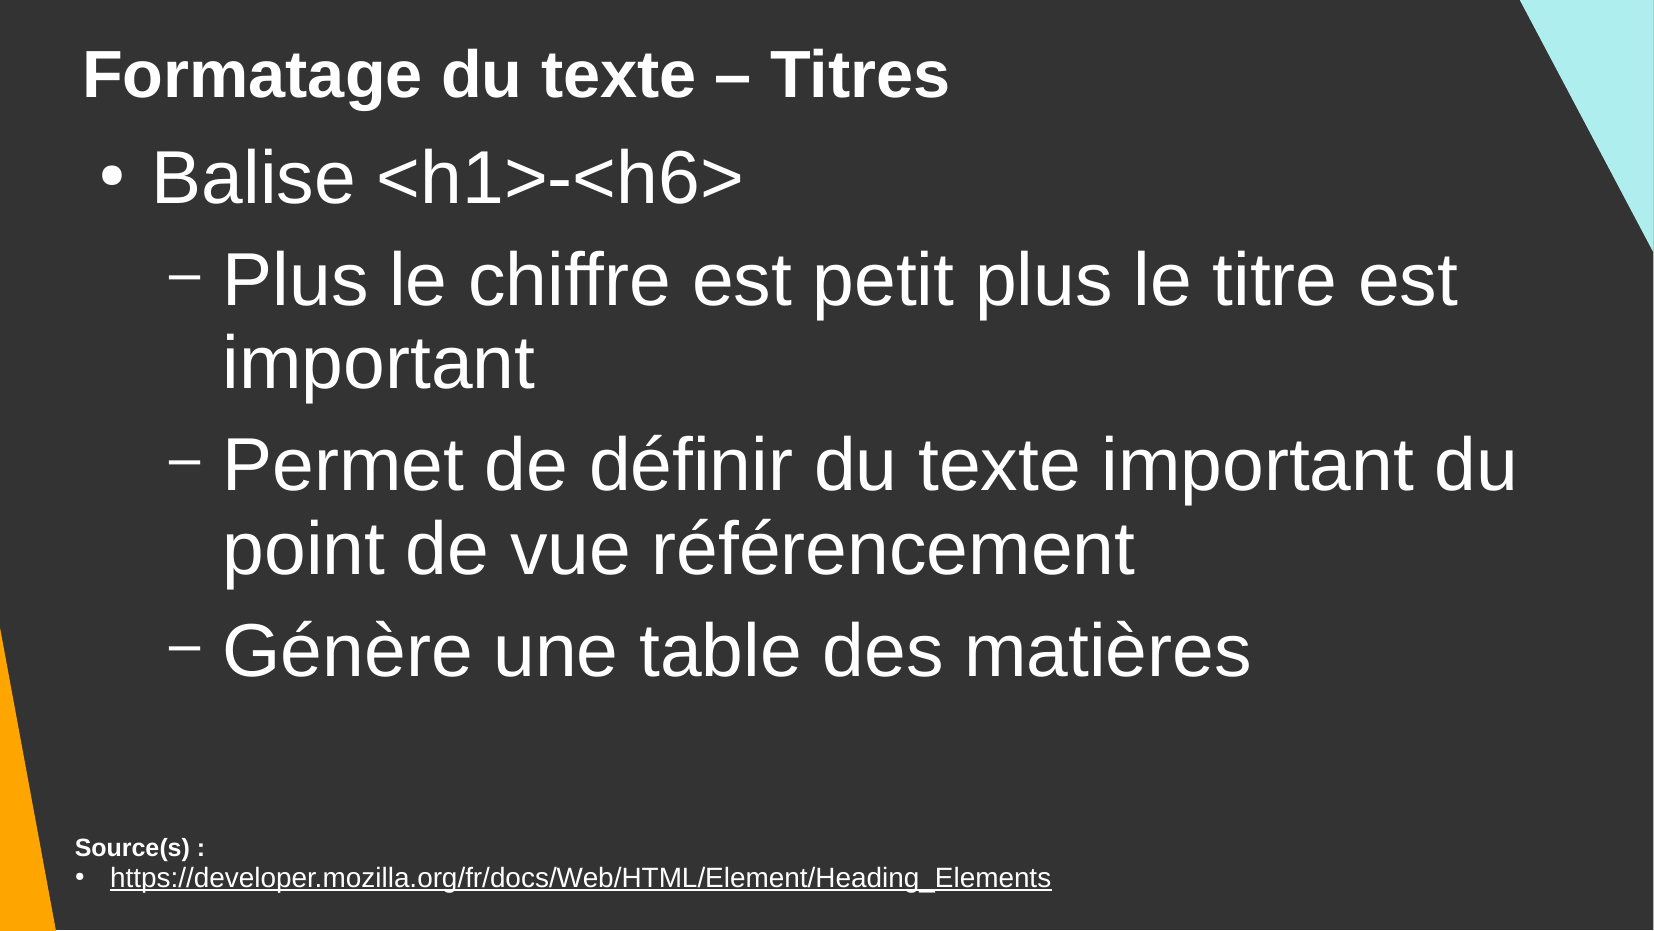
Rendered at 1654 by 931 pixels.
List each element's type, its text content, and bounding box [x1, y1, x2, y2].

text_box [1519, 0, 1654, 254]
text_box Source(s) : https://developer.mozilla.org/fr/docs/Web/HTML/Element/Heading_Elements [60, 826, 1546, 920]
title Formatage du texte – Titres [82, 37, 1571, 114]
text_box [0, 627, 56, 931]
list Balise <h1>-<h6> Plus le chiffre est petit plus le titre est important Permet de définir du texte important du point de vue référencement Génère une table des matières [80, 135, 1605, 756]
